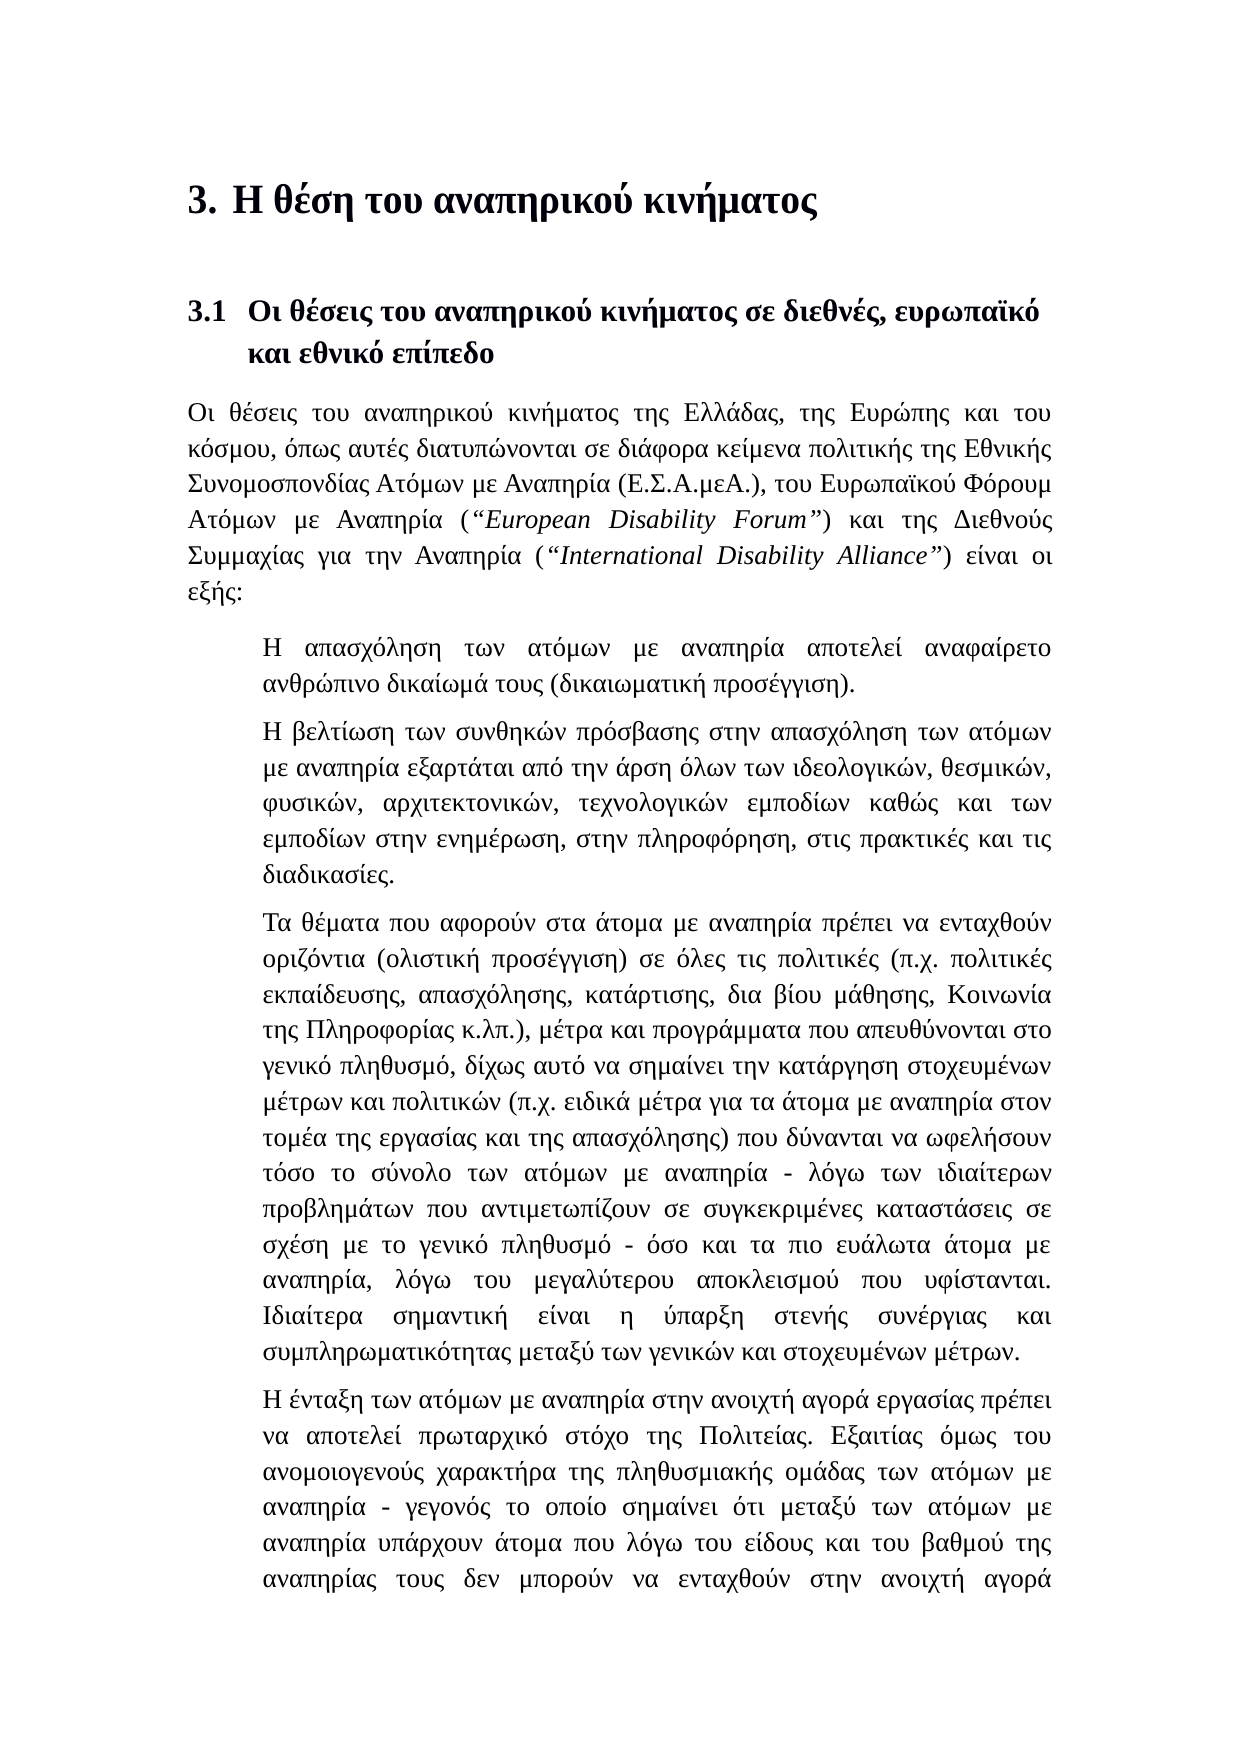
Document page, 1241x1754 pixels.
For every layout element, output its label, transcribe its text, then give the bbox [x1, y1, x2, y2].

text Η βελτίωση των συνθηκών πρόσβασης στην απασχόληση των ατόμων με αναπηρία εξαρτάται από την άρση όλων των ιδεολογικών, θεσμικών, φυσικών, αρχιτεκτονικών, τεχνολογικών εμποδίων καθώς και των εμποδίων στην ενημέρωση, στην πληροφόρηση, στις πρακτικές και τις διαδικασίες. [262, 715, 1053, 889]
text Η απασχόληση των ατόμων με αναπηρία αποτελεί αναφαίρετο ανθρώπινο δικαίωμά τους (δικαιωματική προσέγγιση). [262, 631, 1053, 698]
text Η ένταξη των ατόμων με αναπηρία στην ανοιχτή αγορά εργασίας πρέπει να αποτελεί πρωταρχικό στόχο της Πολιτείας. Εξαιτίας όμως του ανομοιογενούς χαρακτήρα της πληθυσμιακής ομάδας των ατόμων με αναπηρία - γεγονός το οποίο σημαίνει ότι μεταξύ των ατόμων με αναπηρία υπάρχουν άτομα που λόγω του είδους και του βαθμού της αναπηρίας τους δεν μπορούν να ενταχθούν στην ανοιχτή αγορά [262, 1383, 1053, 1593]
subtitle Η θέση του αναπηρικού κινήματος [187, 175, 1053, 223]
text Οι θέσεις του αναπηρικού κινήματος της Ελλάδας, της Ευρώπης και του κόσμου, όπως αυτές διατυπώνονται σε διάφορα κείμενα πολιτικής της Εθνικής Συνομοσπονδίας Ατόμων με Αναπηρία (Ε.Σ.Α.μεΑ.), του Ευρωπαϊκού Φόρουμ Ατόμων με Αναπηρία (“European Disability Forum”) και της Διεθνούς Συμμαχίας για την Αναπηρία (“International Disability Alliance”) είναι οι εξής: [187, 396, 1053, 606]
text Τα θέματα που αφορούν στα άτομα με αναπηρία πρέπει να ενταχθούν οριζόντια (ολιστική προσέγγιση) σε όλες τις πολιτικές (π.χ. πολιτικές εκπαίδευσης, απασχόλησης, κατάρτισης, δια βίου μάθησης, Κοινωνία της Πληροφορίας κ.λπ.), μέτρα και προγράμματα που απευθύνονται στο γενικό πληθυσμό, δίχως αυτό να σημαίνει την κατάργηση στοχευμένων μέτρων και πολιτικών (π.χ. ειδικά μέτρα για τα άτομα με αναπηρία στον τομέα της εργασίας και της απασχόλησης) που δύνανται να ωφελήσουν τόσο το σύνολο των ατόμων με αναπηρία - λόγω των ιδιαίτερων προβλημάτων που αντιμετωπίζουν σε συγκεκριμένες καταστάσεις σε σχέση με το γενικό πληθυσμό - όσο και τα πιο ευάλωτα άτομα με αναπηρία, λόγω του μεγαλύτερου αποκλεισμού που υφίστανται. Ιδιαίτερα σημαντική είναι η ύπαρξη στενής συνέργιας και συμπληρωματικότητας μεταξύ των γενικών και στοχευμένων μέτρων. [262, 906, 1053, 1366]
subtitle Οι θέσεις του αναπηρικού κινήματος σε διεθνές, ευρωπαϊκό και εθνικό επίπεδο [187, 293, 1053, 370]
